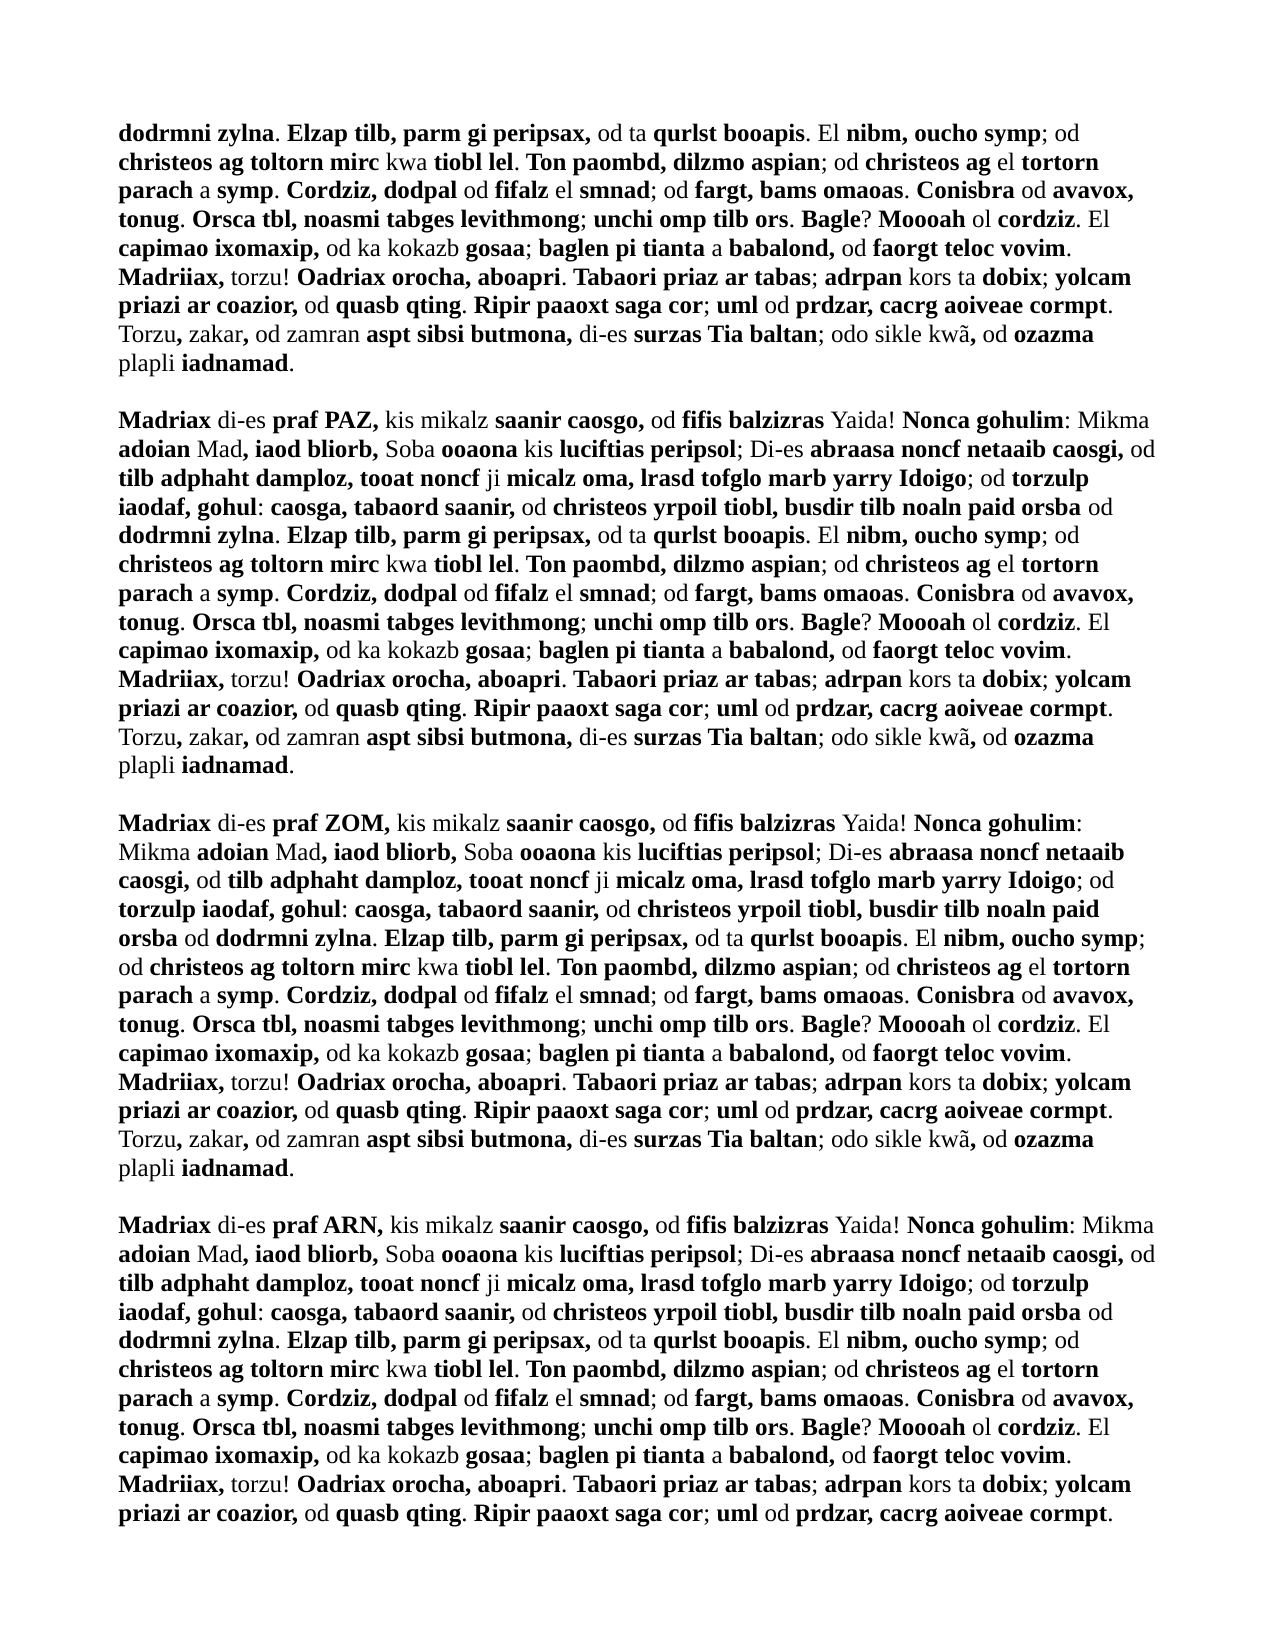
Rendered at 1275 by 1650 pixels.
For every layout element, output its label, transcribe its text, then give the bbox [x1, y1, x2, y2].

text dodrmni zylna. Elzap tilb, parm gi peripsax, od ta qurlst booapis. El nibm, oucho symp; od christeos ag toltorn mirc kwa tiobl lel. Ton paombd, dilzmo aspian; od christeos ag el tortorn parach a symp. Cordziz, dodpal od fifalz el smnad; od fargt, bams omaoas. Conisbra od avavox, tonug. Orsca tbl, noasmi tabges levithmong; unchi omp tilb ors. Bagle? Moooah ol cordziz. El capimao ixomaxip, od ka kokazb gosaa; baglen pi tianta a babalond, od faorgt teloc vovim. Madriiax, torzu! Oadriax orocha, aboapri. Tabaori priaz ar tabas; adrpan kors ta dobix; yolcam priazi ar coazior, od quasb qting. Ripir paaoxt saga cor; uml od prdzar, cacrg aoiveae cormpt. Torzu, zakar, od zamran aspt sibsi butmona, di-es surzas Tia baltan; odo sikle kwã, od ozazma plapli iadnamad. [118, 118, 1157, 377]
text Madriax di-es praf ARN, kis mikalz saanir caosgo, od fifis balzizras Yaida! Nonca gohulim: Mikma adoian Mad, iaod bliorb, Soba ooaona kis luciftias peripsol; Di-es abraasa noncf netaaib caosgi, od tilb adphaht damploz, tooat noncf ji micalz oma, lrasd tofglo marb yarry Idoigo; od torzulp iaodaf, gohul: caosga, tabaord saanir, od christeos yrpoil tiobl, busdir tilb noaln paid orsba od dodrmni zylna. Elzap tilb, parm gi peripsax, od ta qurlst booapis. El nibm, oucho symp; od christeos ag toltorn mirc kwa tiobl lel. Ton paombd, dilzmo aspian; od christeos ag el tortorn parach a symp. Cordziz, dodpal od fifalz el smnad; od fargt, bams omaoas. Conisbra od avavox, tonug. Orsca tbl, noasmi tabges levithmong; unchi omp tilb ors. Bagle? Moooah ol cordziz. El capimao ixomaxip, od ka kokazb gosaa; baglen pi tianta a babalond, od faorgt teloc vovim. Madriiax, torzu! Oadriax orocha, aboapri. Tabaori priaz ar tabas; adrpan kors ta dobix; yolcam priazi ar coazior, od quasb qting. Ripir paaoxt saga cor; uml od prdzar, cacrg aoiveae cormpt. [118, 1211, 1157, 1527]
text Madriax di-es praf ZOM, kis mikalz saanir caosgo, od fifis balzizras Yaida! Nonca gohulim: Mikma adoian Mad, iaod bliorb, Soba ooaona kis luciftias peripsol; Di-es abraasa noncf netaaib caosgi, od tilb adphaht damploz, tooat noncf ji micalz oma, lrasd tofglo marb yarry Idoigo; od torzulp iaodaf, gohul: caosga, tabaord saanir, od christeos yrpoil tiobl, busdir tilb noaln paid orsba od dodrmni zylna. Elzap tilb, parm gi peripsax, od ta qurlst booapis. El nibm, oucho symp; od christeos ag toltorn mirc kwa tiobl lel. Ton paombd, dilzmo aspian; od christeos ag el tortorn parach a symp. Cordziz, dodpal od fifalz el smnad; od fargt, bams omaoas. Conisbra od avavox, tonug. Orsca tbl, noasmi tabges levithmong; unchi omp tilb ors. Bagle? Moooah ol cordziz. El capimao ixomaxip, od ka kokazb gosaa; baglen pi tianta a babalond, od faorgt teloc vovim. Madriiax, torzu! Oadriax orocha, aboapri. Tabaori priaz ar tabas; adrpan kors ta dobix; yolcam priazi ar coazior, od quasb qting. Ripir paaoxt saga cor; uml od prdzar, cacrg aoiveae cormpt. Torzu, zakar, od zamran aspt sibsi butmona, di-es surzas Tia baltan; odo sikle kwã, od ozazma plapli iadnamad. [118, 808, 1157, 1182]
text Madriax di-es praf PAZ, kis mikalz saanir caosgo, od fifis balzizras Yaida! Nonca gohulim: Mikma adoian Mad, iaod bliorb, Soba ooaona kis luciftias peripsol; Di-es abraasa noncf netaaib caosgi, od tilb adphaht damploz, tooat noncf ji micalz oma, lrasd tofglo marb yarry Idoigo; od torzulp iaodaf, gohul: caosga, tabaord saanir, od christeos yrpoil tiobl, busdir tilb noaln paid orsba od dodrmni zylna. Elzap tilb, parm gi peripsax, od ta qurlst booapis. El nibm, oucho symp; od christeos ag toltorn mirc kwa tiobl lel. Ton paombd, dilzmo aspian; od christeos ag el tortorn parach a symp. Cordziz, dodpal od fifalz el smnad; od fargt, bams omaoas. Conisbra od avavox, tonug. Orsca tbl, noasmi tabges levithmong; unchi omp tilb ors. Bagle? Moooah ol cordziz. El capimao ixomaxip, od ka kokazb gosaa; baglen pi tianta a babalond, od faorgt teloc vovim. Madriiax, torzu! Oadriax orocha, aboapri. Tabaori priaz ar tabas; adrpan kors ta dobix; yolcam priazi ar coazior, od quasb qting. Ripir paaoxt saga cor; uml od prdzar, cacrg aoiveae cormpt. Torzu, zakar, od zamran aspt sibsi butmona, di-es surzas Tia baltan; odo sikle kwã, od ozazma plapli iadnamad. [118, 406, 1157, 779]
